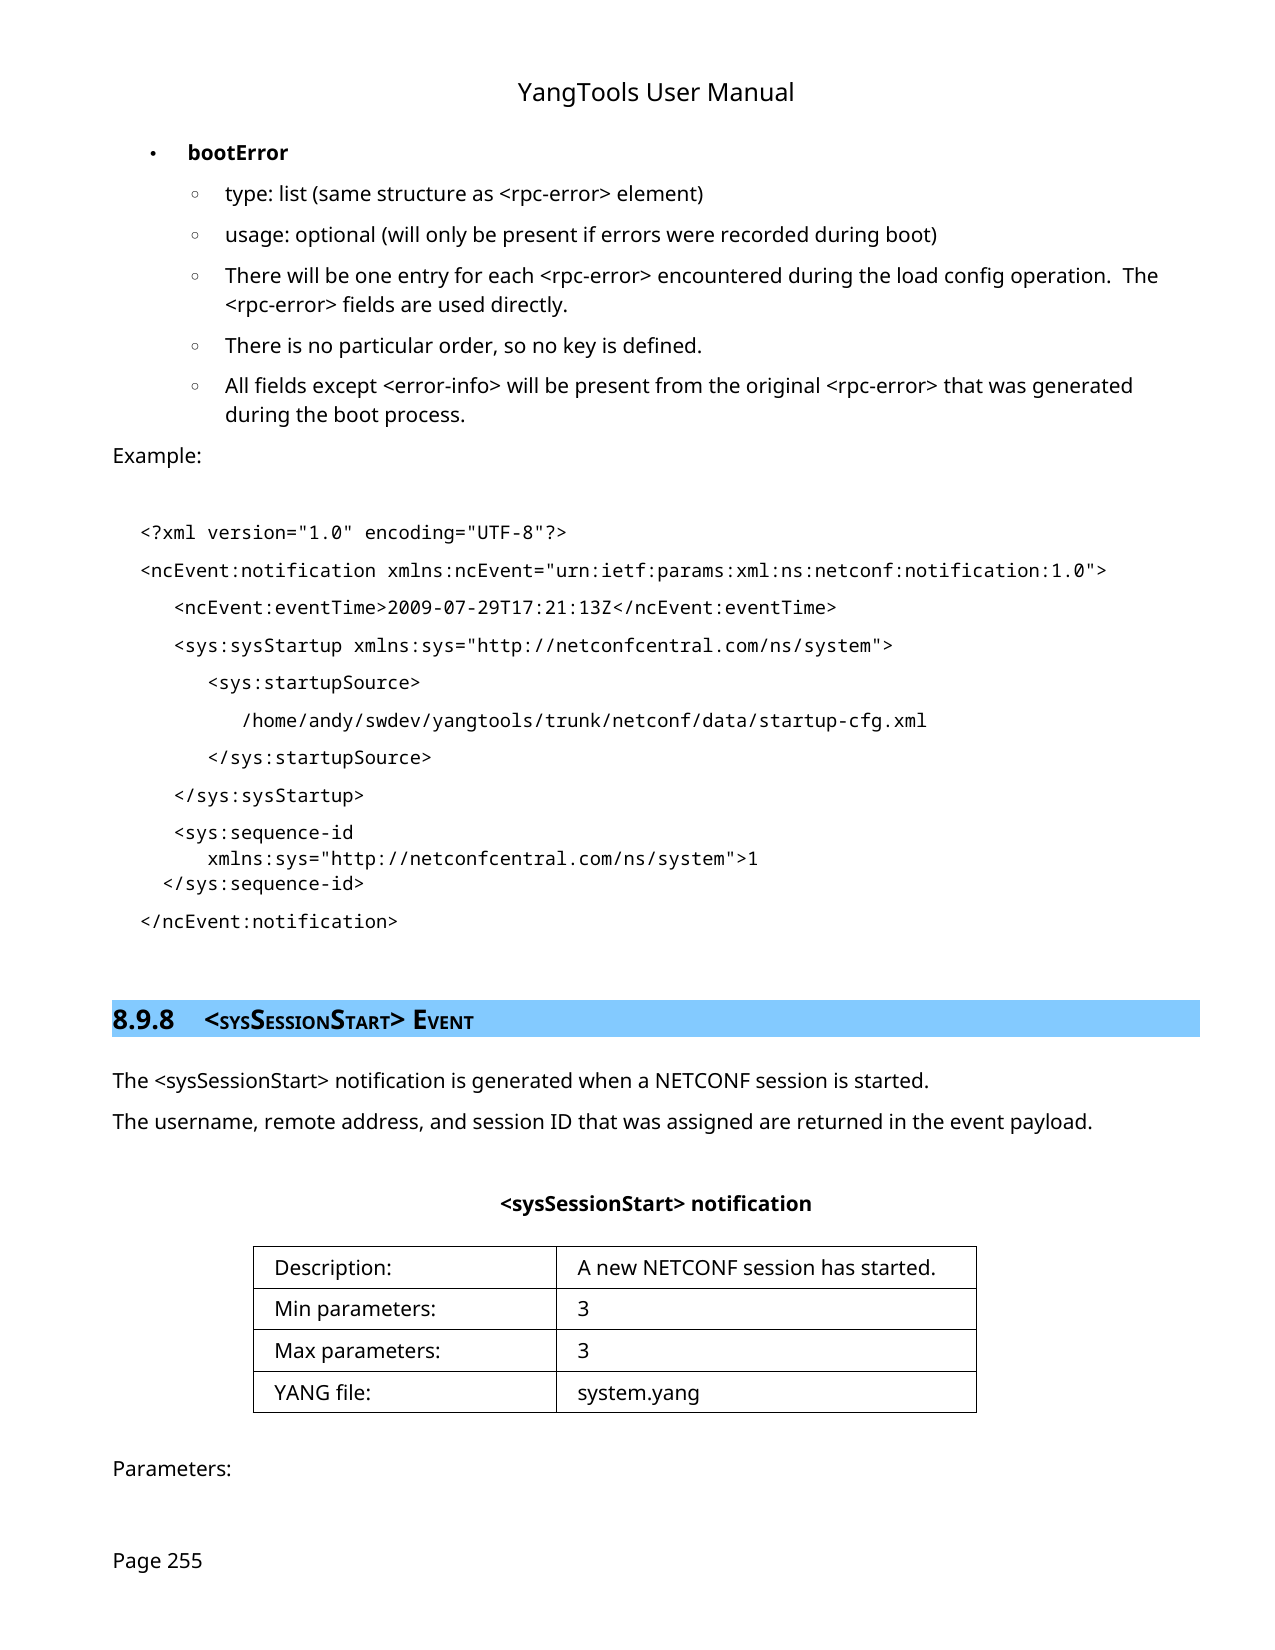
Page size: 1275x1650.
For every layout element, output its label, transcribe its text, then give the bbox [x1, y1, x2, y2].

text Parameters: [112, 1454, 1200, 1483]
text <?xml version="1.0" encoding="UTF-8"?> [139, 519, 1200, 545]
list bootError [150, 138, 1200, 167]
list There is no particular order, so no key is defined. [187, 331, 1200, 359]
table_header Description: [254, 1247, 556, 1287]
table_cell 3 [557, 1289, 976, 1329]
text The username, remote address, and session ID that was assigned are returned in the event payload. [112, 1107, 1200, 1136]
text </sys:sysStartup> [139, 782, 1200, 807]
text <sys:startupSource> [139, 669, 1200, 695]
text <sys:sequence-id xmlns:sys="http://netconfcentral.com/ns/system">1 </sys:sequence-id> [139, 819, 1200, 896]
text <ncEvent:eventTime>2009-07-29T17:21:13Z</ncEvent:eventTime> [139, 594, 1200, 620]
list type: list (same structure as <rpc-error> element) [187, 179, 1200, 208]
table_cell Min parameters: [254, 1289, 556, 1329]
table_cell Max parameters: [254, 1330, 556, 1371]
subtitle <sysSessionStart> notification [127, 1189, 1185, 1217]
text </ncEvent:notification> [139, 908, 1200, 933]
list usage: optional (will only be present if errors were recorded during boot) [187, 220, 1200, 249]
table_header A new NETCONF session has started. [557, 1247, 976, 1287]
text The <sysSessionStart> notification is generated when a NETCONF session is started. [112, 1066, 1200, 1095]
table_cell YANG file: [254, 1372, 556, 1412]
table_cell 3 [557, 1330, 976, 1371]
list All fields except <error-info> will be present from the original <rpc-error> that was generated during the boot process. [187, 372, 1200, 428]
list There will be one entry for each <rpc-error> encountered during the load config operation. The <rpc-error> fields are used directly. [187, 261, 1200, 318]
subtitle <sysSessionStart> Event [112, 1000, 1200, 1037]
table_cell system.yang [557, 1372, 976, 1412]
text <ncEvent:notification xmlns:ncEvent="urn:ietf:params:xml:ns:netconf:notification:1.0"> [139, 557, 1200, 582]
text Example: [112, 441, 1200, 469]
text <sys:sysStartup xmlns:sys="http://netconfcentral.com/ns/system"> [139, 632, 1200, 657]
text /home/andy/swdev/yangtools/trunk/netconf/data/startup-cfg.xml [139, 707, 1200, 732]
text </sys:startupSource> [139, 744, 1200, 770]
